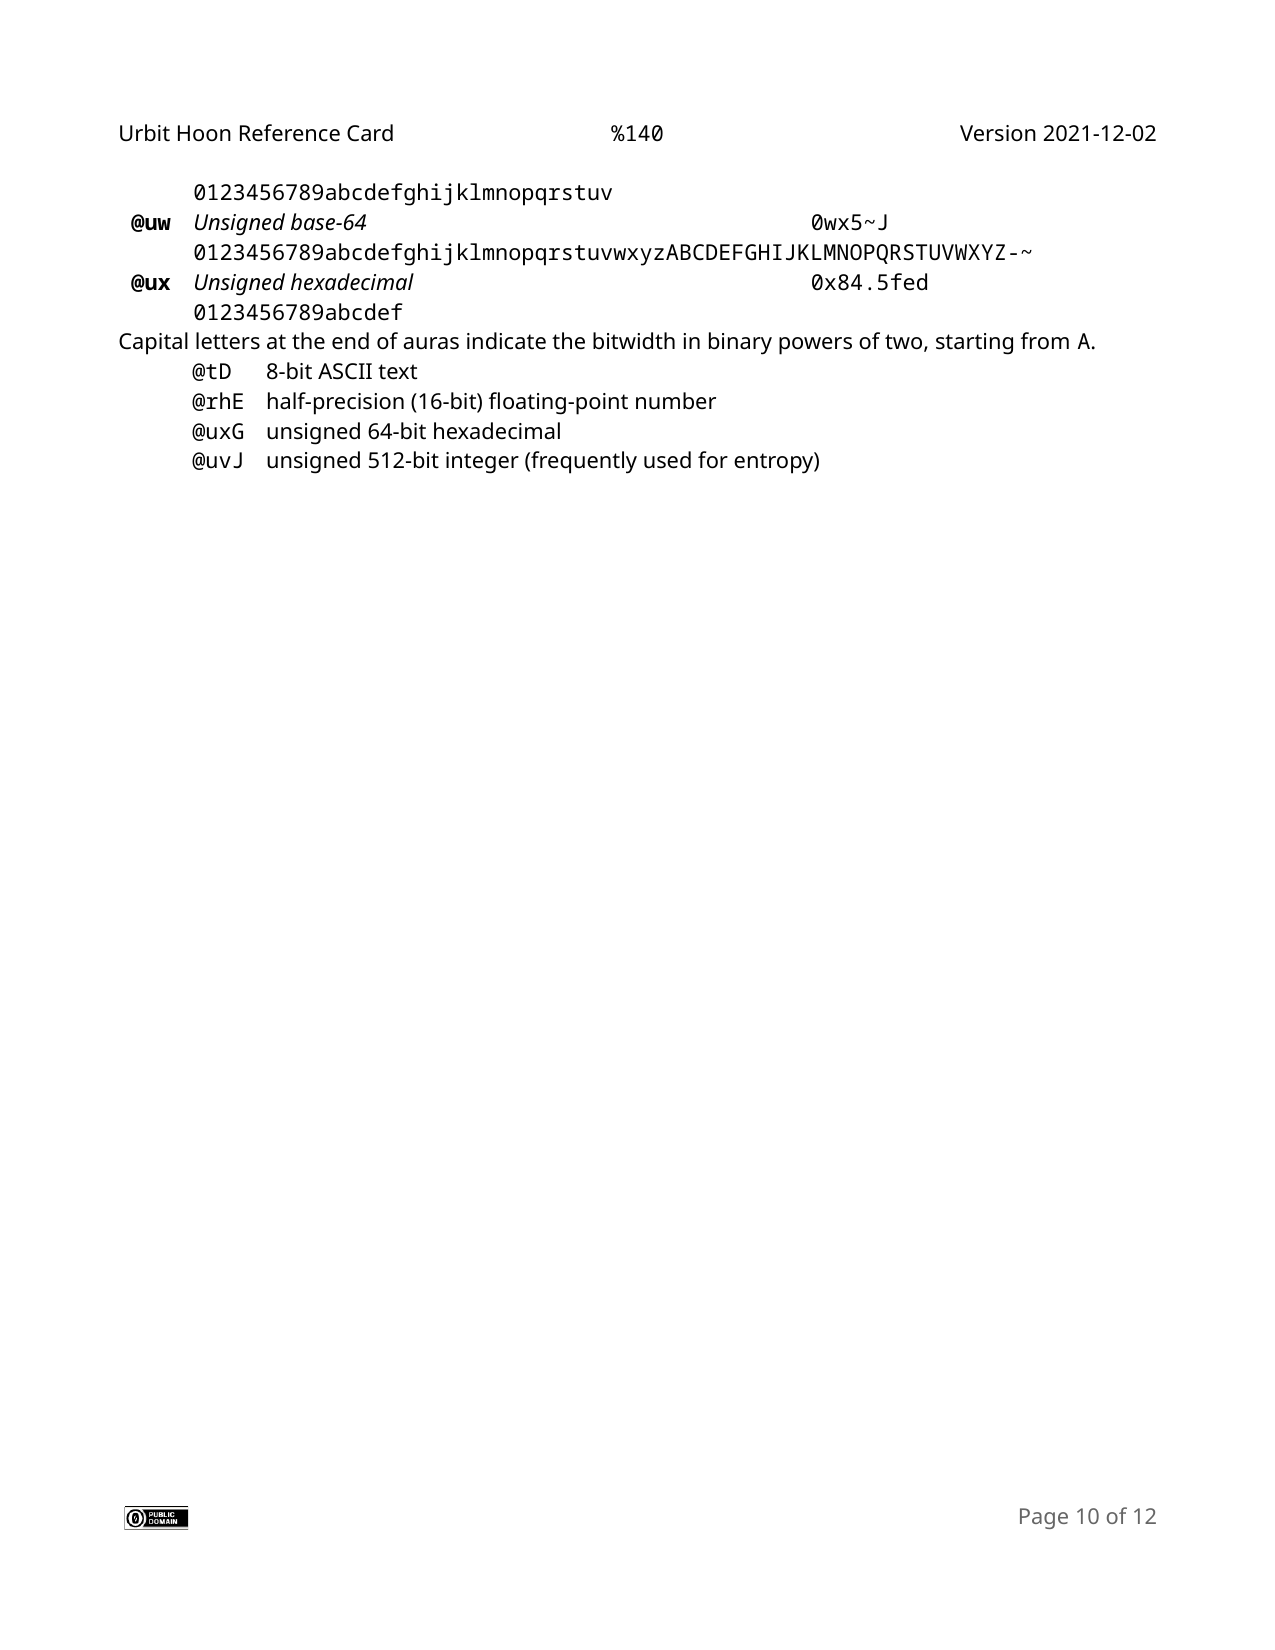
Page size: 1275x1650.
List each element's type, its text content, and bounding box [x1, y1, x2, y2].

picture [124, 1506, 189, 1530]
table_cell 0wx5~J [811, 207, 1157, 237]
table_cell 0123456789abcdefghijklmnopqrstuvwxyzABCDEFGHIJKLMNOPQRSTUVWXYZ-~ [193, 237, 1157, 267]
table_cell 0x84.5fed [811, 267, 1157, 326]
table_cell @ux [118, 267, 193, 326]
table_cell 0123456789abcdefghijklmnopqrstuv [193, 178, 811, 207]
text @uvJ unsigned 512-bit integer (frequently used for entropy) [118, 446, 1157, 475]
text Capital letters at the end of auras indicate the bitwidth in binary powers of two, starting from A. [118, 326, 1157, 356]
table_cell Unsigned base-64 [193, 207, 811, 237]
table_cell [811, 178, 1157, 207]
table_cell Unsigned hexadecimal 0123456789abcdef [193, 267, 811, 326]
text @tD 8-bit ASCII text [118, 356, 1157, 386]
table_cell @uw [118, 207, 193, 267]
text @uxG unsigned 64-bit hexadecimal [118, 416, 1157, 446]
text @rhE half-precision (16-bit) floating-point number [118, 386, 1157, 416]
table_cell [118, 178, 193, 207]
